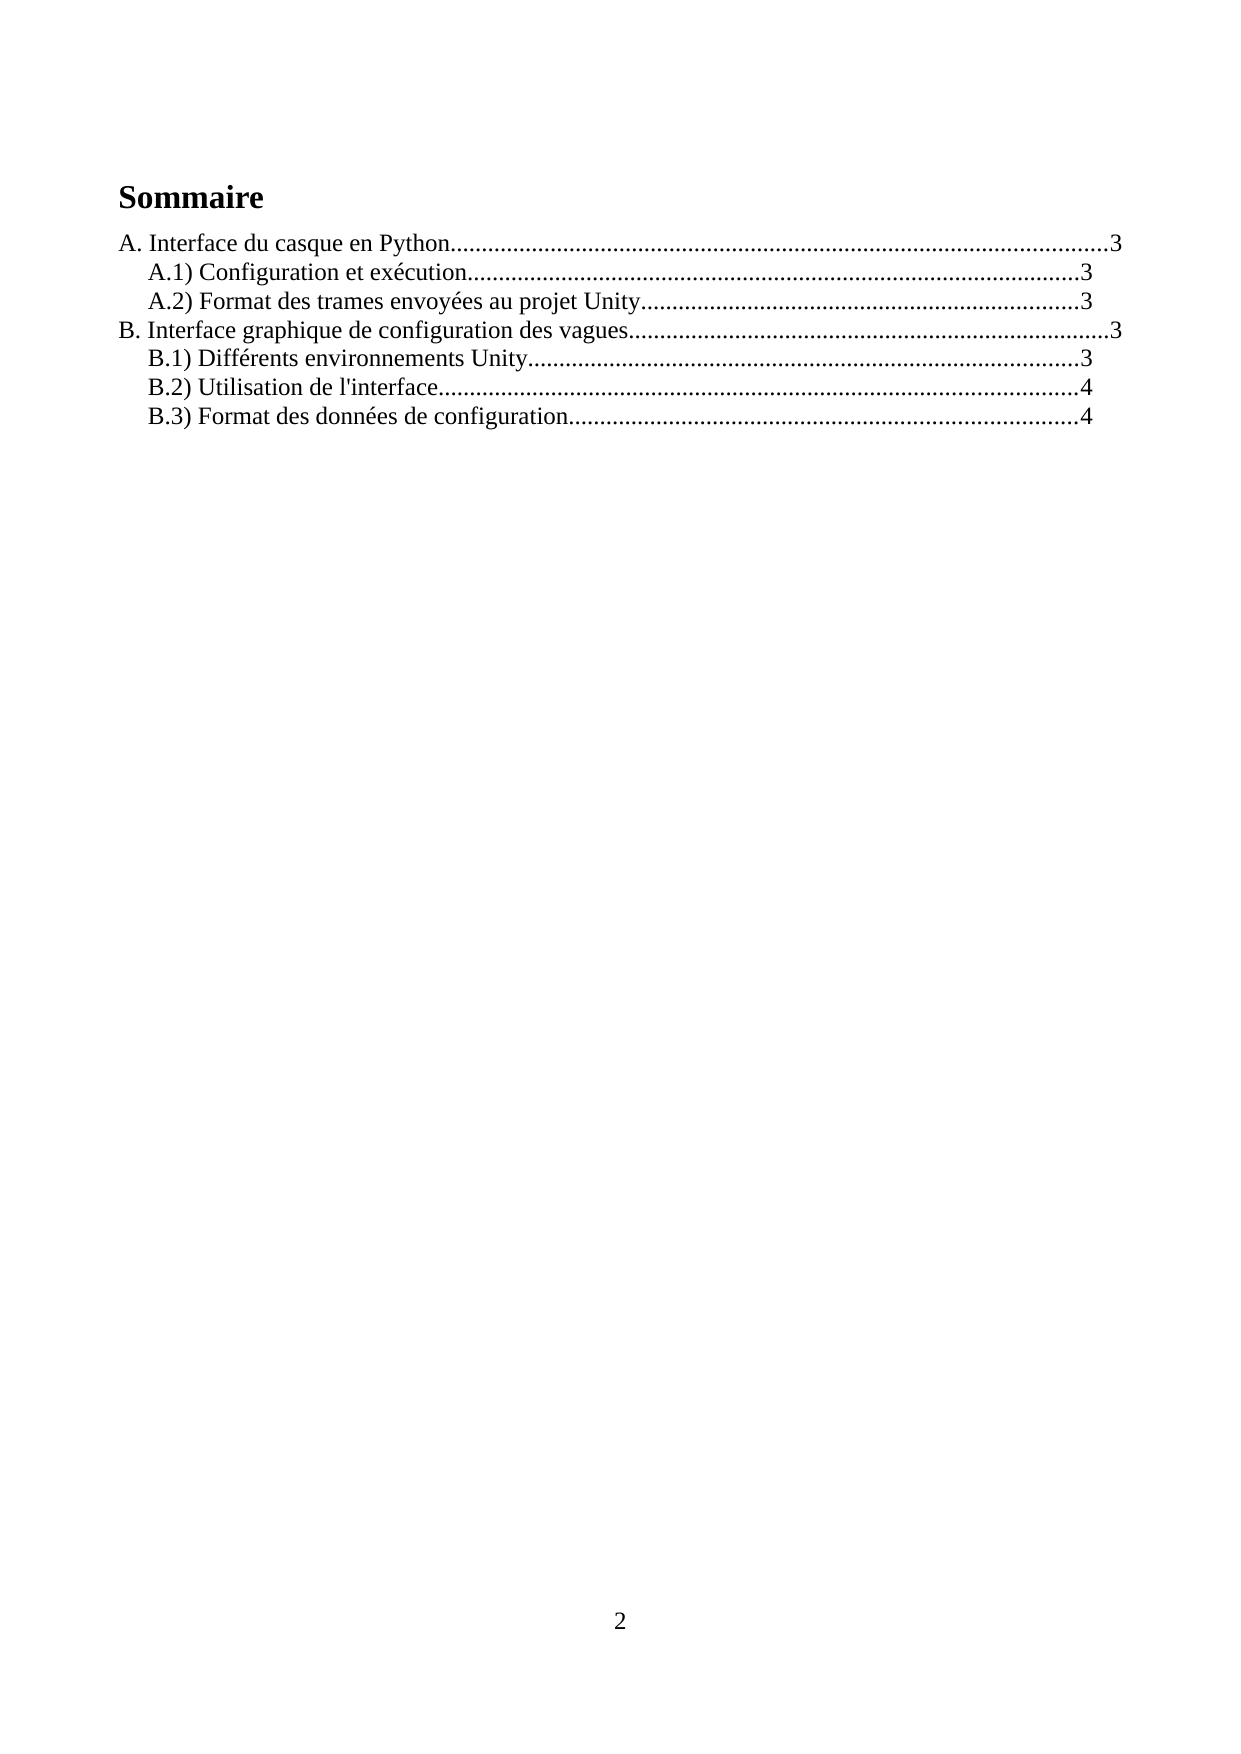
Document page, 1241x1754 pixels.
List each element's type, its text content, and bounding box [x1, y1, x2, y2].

text B.3) Format des données de configuration 4 [148, 401, 1122, 430]
text A. Interface du casque en Python 3 [118, 228, 1122, 257]
text A.1) Configuration et exécution 3 [148, 257, 1122, 286]
subtitle Sommaire [118, 178, 1122, 216]
text B.2) Utilisation de l'interface 4 [148, 372, 1122, 401]
text A.2) Format des trames envoyées au projet Unity 3 [148, 286, 1122, 315]
text B.1) Différents environnements Unity 3 [148, 343, 1122, 372]
text B. Interface graphique de configuration des vagues 3 [118, 315, 1122, 343]
